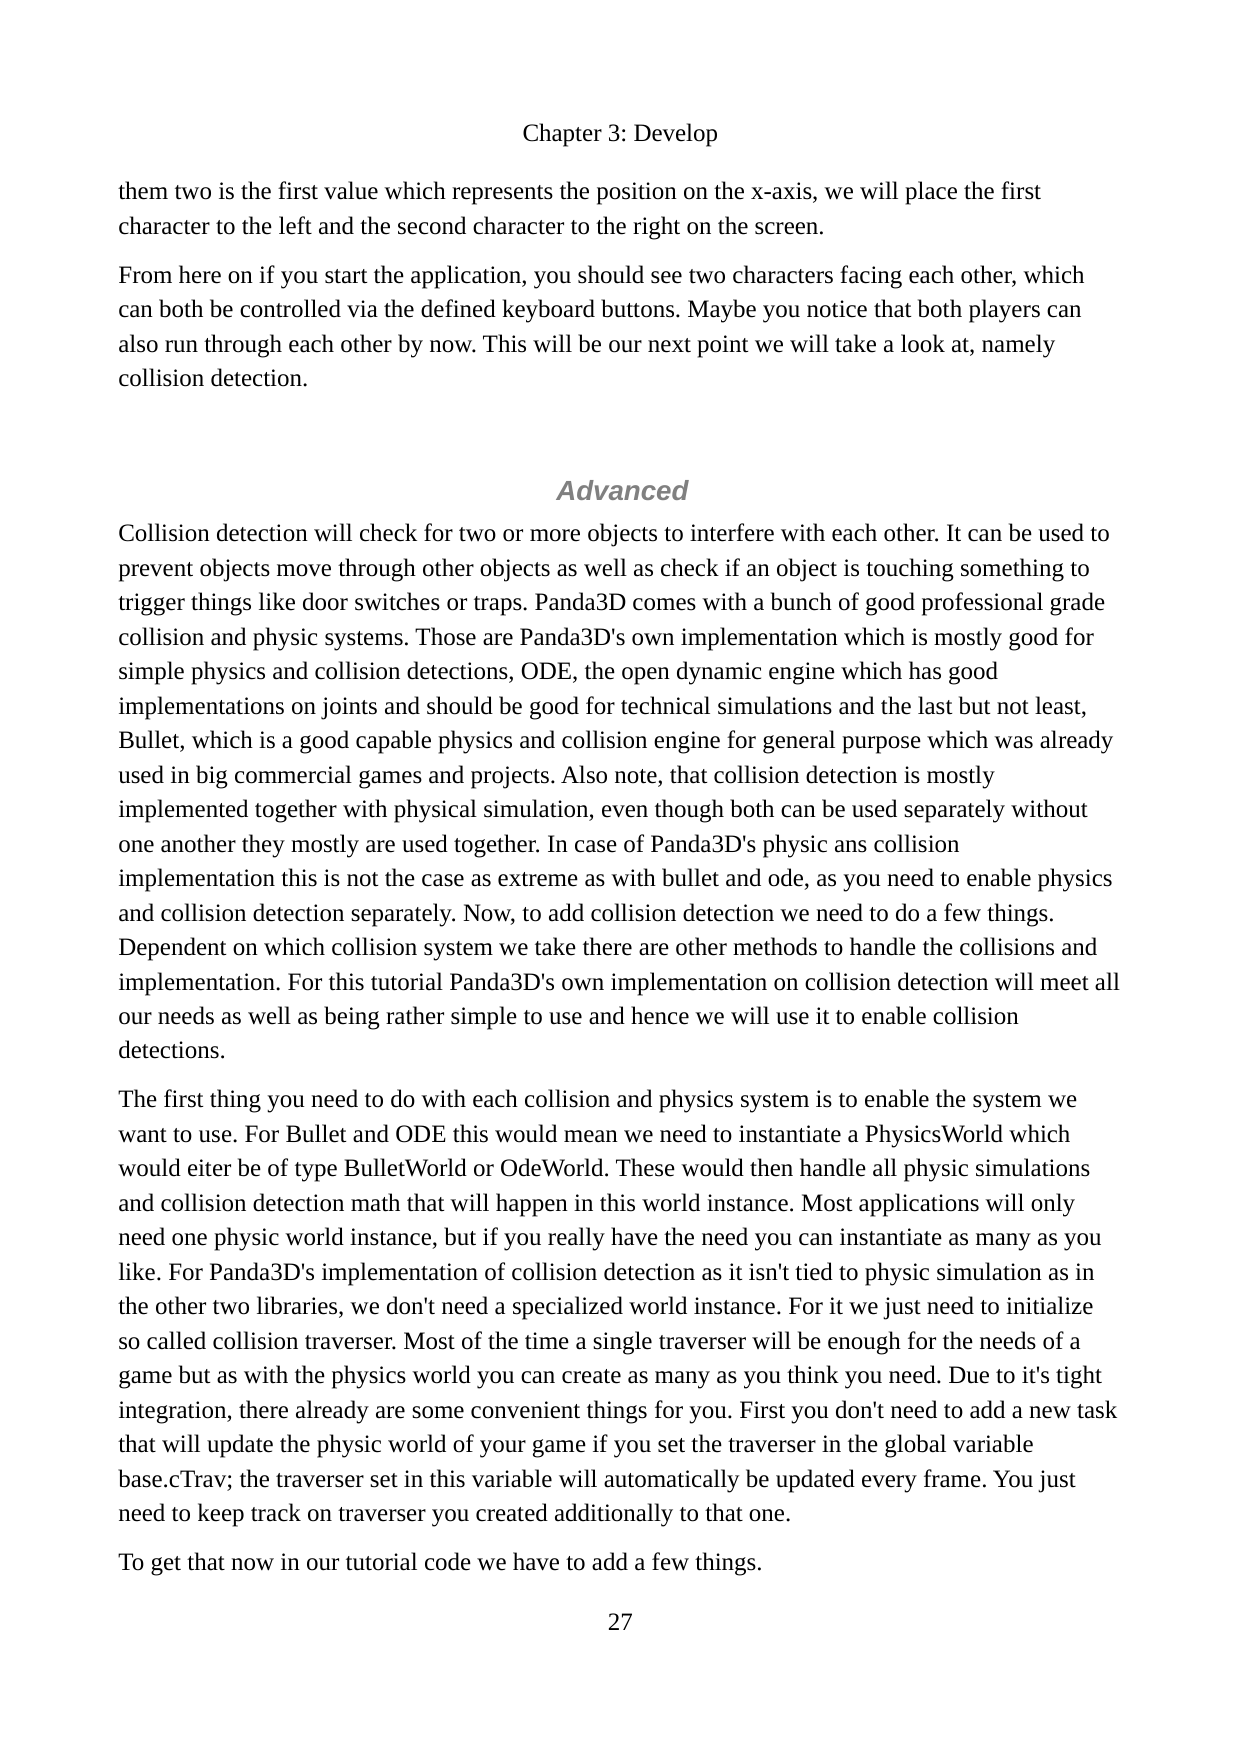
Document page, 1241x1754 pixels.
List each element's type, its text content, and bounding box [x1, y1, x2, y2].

text Collision detection will check for two or more objects to interfere with each other. It can be used to prevent objects move through other objects as well as check if an object is touching something to trigger things like door switches or traps. Panda3D comes with a bunch of good professional grade collision and physic systems. Those are Panda3D's own implementation which is mostly good for simple physics and collision detections, ODE, the open dynamic engine which has good implementations on joints and should be good for technical simulations and the last but not least, Bullet, which is a good capable physics and collision engine for general purpose which was already used in big commercial games and projects. Also note, that collision detection is mostly implemented together with physical simulation, even though both can be used separately without one another they mostly are used together. In case of Panda3D's physic ans collision implementation this is not the case as extreme as with bullet and ode, as you need to enable physics and collision detection separately. Now, to add collision detection we need to do a few things. Dependent on which collision system we take there are other methods to handle the collisions and implementation. For this tutorial Panda3D's own implementation on collision detection will meet all our needs as well as being rather simple to use and hence we will use it to enable collision detections. [118, 518, 1122, 1064]
text From here on if you start the application, you should see two characters facing each other, which can both be controlled via the defined keyboard buttons. Maybe you notice that both players can also run through each other by now. This will be our next point we will take a look at, namely collision detection. [118, 260, 1122, 392]
text them two is the first value which represents the position on the x-axis, we will place the first character to the left and the second character to the right on the screen. [118, 176, 1122, 239]
text To get that now in our tutorial code we have to add a few things. [118, 1547, 1122, 1576]
subtitle Advanced [118, 474, 1122, 506]
text The first thing you need to do with each collision and physics system is to enable the system we want to use. For Bullet and ODE this would mean we need to instantiate a PhysicsWorld which would eiter be of type BulletWorld or OdeWorld. These would then handle all physic simulations and collision detection math that will happen in this world instance. Most applications will only need one physic world instance, but if you really have the need you can instantiate as many as you like. For Panda3D's implementation of collision detection as it isn't tied to physic simulation as in the other two libraries, we don't need a specialized world instance. For it we just need to initialize so called collision traverser. Most of the time a single traverser will be enough for the needs of a game but as with the physics world you can create as many as you think you need. Due to it's tight integration, there already are some convenient things for you. First you don't need to add a new task that will update the physic world of your game if you set the traverser in the global variable base.cTrav; the traverser set in this variable will automatically be updated every frame. You just need to keep track on traverser you created additionally to that one. [118, 1084, 1122, 1527]
